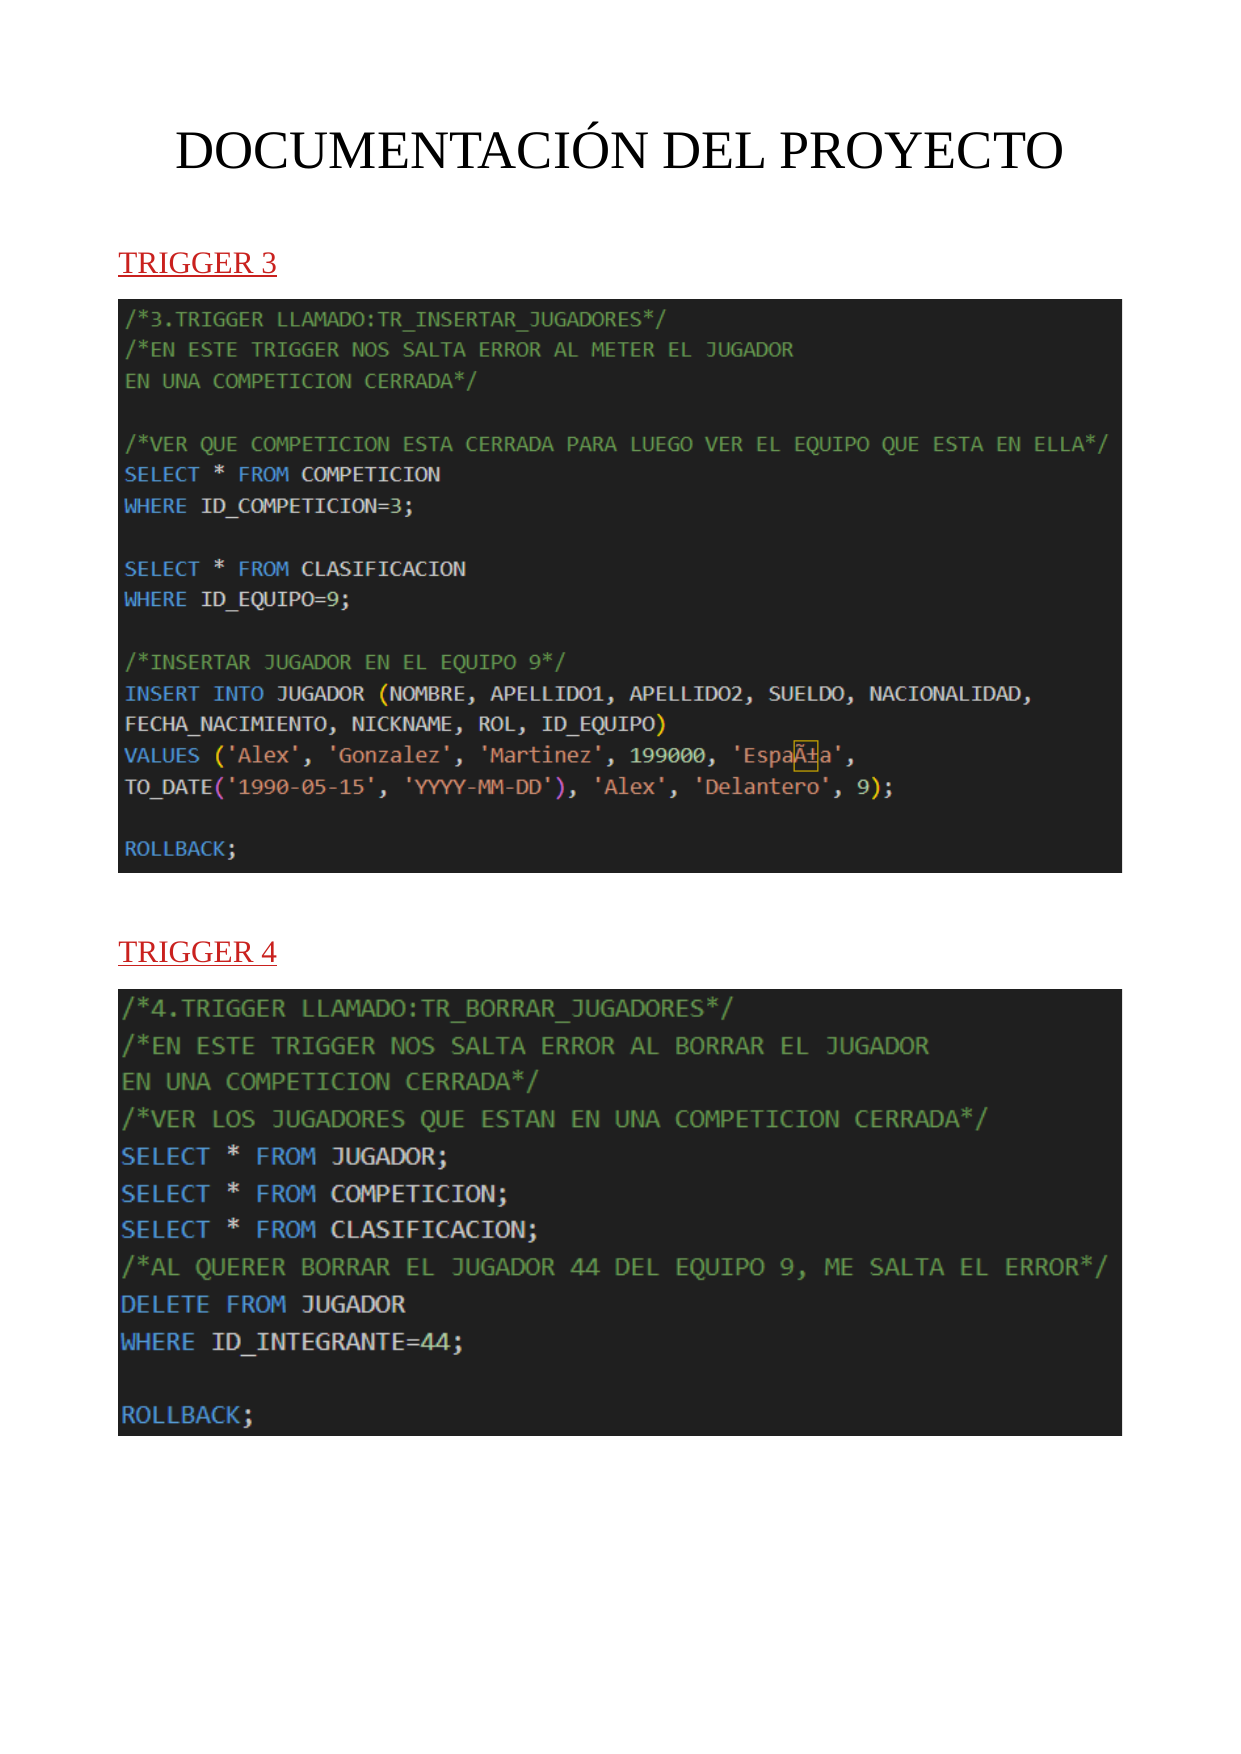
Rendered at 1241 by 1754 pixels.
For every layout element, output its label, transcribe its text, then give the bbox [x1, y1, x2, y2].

text TRIGGER 4 [118, 933, 1122, 969]
picture [118, 989, 1123, 1436]
text TRIGGER 3 [118, 244, 1122, 280]
picture [118, 299, 1123, 873]
